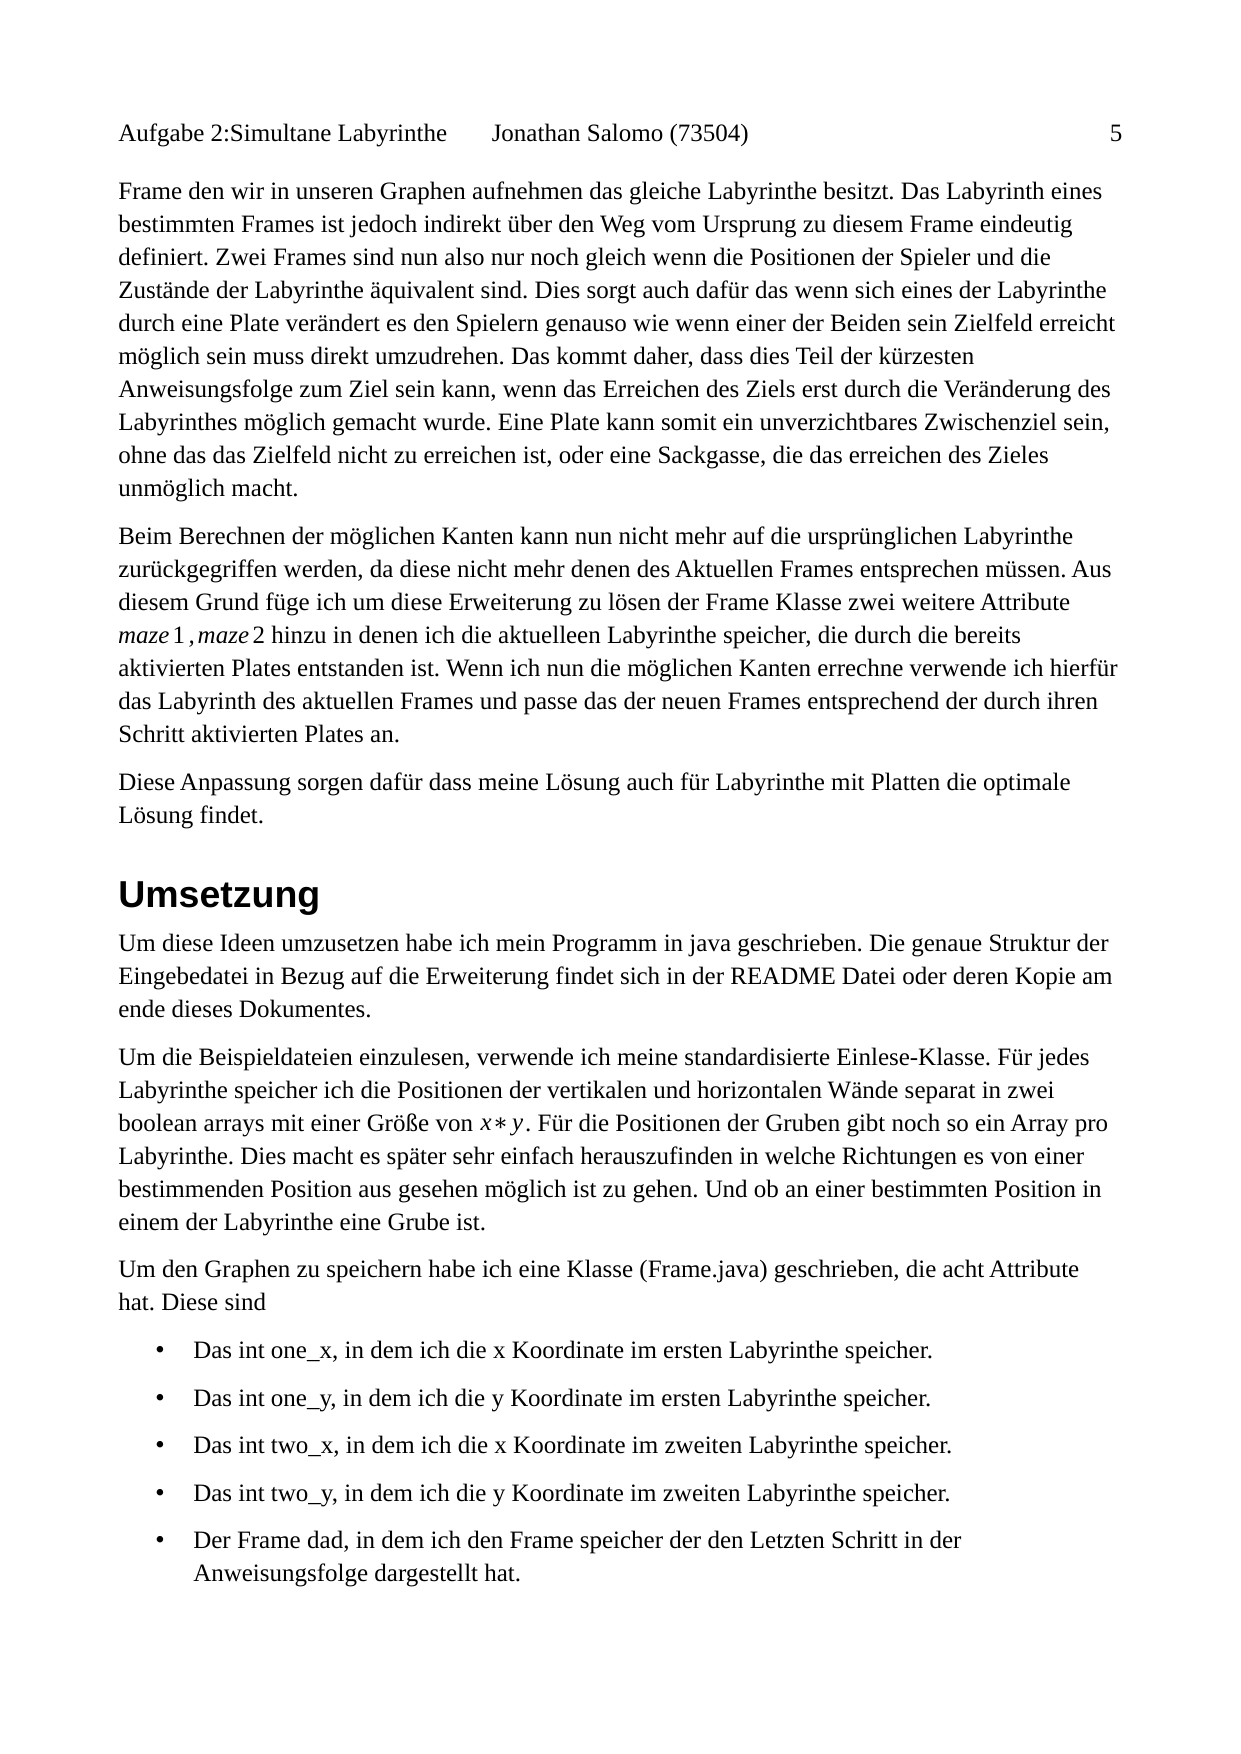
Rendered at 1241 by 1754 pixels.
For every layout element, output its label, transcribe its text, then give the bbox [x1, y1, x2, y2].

text Um den Graphen zu speichern habe ich eine Klasse (Frame.java) geschrieben, die acht Attribute hat. Diese sind [118, 1254, 1122, 1316]
text Beim Berechnen der möglichen Kanten kann nun nicht mehr auf die ursprünglichen Labyrinthe zurückgegriffen werden, da diese nicht mehr denen des Aktuellen Frames entsprechen müssen. Aus diesem Grund füge ich um diese Erweiterung zu lösen der Frame Klasse zwei weitere Attribute hinzu in denen ich die aktuelleen Labyrinthe speicher, die durch die bereits aktivierten Plates entstanden ist. Wenn ich nun die möglichen Kanten errechne verwende ich hierfür das Labyrinth des aktuellen Frames und passe das der neuen Frames entsprechend der durch ihren Schritt aktivierten Plates an. [118, 521, 1122, 748]
text Frame den wir in unseren Graphen aufnehmen das gleiche Labyrinthe besitzt. Das Labyrinth eines bestimmten Frames ist jedoch indirekt über den Weg vom Ursprung zu diesem Frame eindeutig definiert. Zwei Frames sind nun also nur noch gleich wenn die Positionen der Spieler und die Zustände der Labyrinthe äquivalent sind. Dies sorgt auch dafür das wenn sich eines der Labyrinthe durch eine Plate verändert es den Spielern genauso wie wenn einer der Beiden sein Zielfeld erreicht möglich sein muss direkt umzudrehen. Das kommt daher, dass dies Teil der kürzesten Anweisungsfolge zum Ziel sein kann, wenn das Erreichen des Ziels erst durch die Veränderung des Labyrinthes möglich gemacht wurde. Eine Plate kann somit ein unverzichtbares Zwischenziel sein, ohne das das Zielfeld nicht zu erreichen ist, oder eine Sackgasse, die das erreichen des Zieles unmöglich macht. [118, 176, 1122, 502]
text Um die Beispieldateien einzulesen, verwende ich meine standardisierte Einlese-Klasse. Für jedes Labyrinthe speicher ich die Positionen der vertikalen und horizontalen Wände separat in zwei boolean arrays mit einer Größe von . Für die Positionen der Gruben gibt noch so ein Array pro Labyrinthe. Dies macht es später sehr einfach herauszufinden in welche Richtungen es von einer bestimmenden Position aus gesehen möglich ist zu gehen. Und ob an einer bestimmten Position in einem der Labyrinthe eine Grube ist. [118, 1042, 1122, 1236]
subtitle Umsetzung [118, 872, 1122, 916]
list Der Frame dad, in dem ich den Frame speicher der den Letzten Schritt in der Anweisungsfolge dargestellt hat. [156, 1526, 1122, 1587]
list Das int two_x, in dem ich die x Koordinate im zweiten Labyrinthe speicher. [156, 1430, 1122, 1459]
text Um diese Ideen umzusetzen habe ich mein Programm in java geschrieben. Die genaue Struktur der Eingebedatei in Bezug auf die Erweiterung findet sich in der README Datei oder deren Kopie am ende dieses Dokumentes. [118, 928, 1122, 1023]
text Diese Anpassung sorgen dafür dass meine Lösung auch für Labyrinthe mit Platten die optimale Lösung findet. [118, 767, 1122, 829]
list Das int two_y, in dem ich die y Koordinate im zweiten Labyrinthe speicher. [156, 1478, 1122, 1507]
list Das int one_y, in dem ich die y Koordinate im ersten Labyrinthe speicher. [156, 1383, 1122, 1411]
list Das int one_x, in dem ich die x Koordinate im ersten Labyrinthe speicher. [156, 1335, 1122, 1364]
